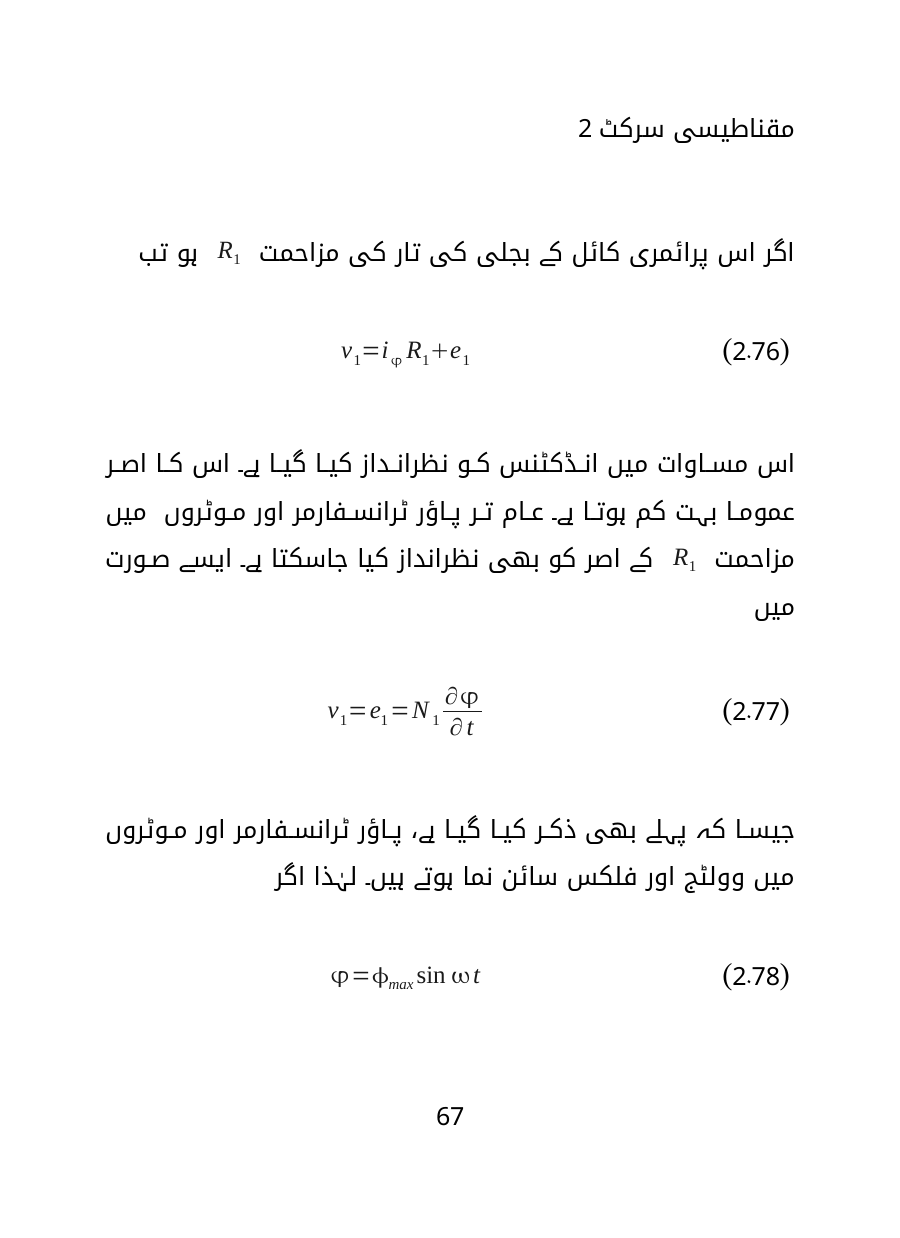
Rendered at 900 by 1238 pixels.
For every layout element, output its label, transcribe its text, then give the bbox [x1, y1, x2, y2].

text اگر اس پرائمری کائل کے بجلی کی تار کی مزاحمتہو تب [105, 229, 795, 276]
text اس مساوات میں انڈکٹنس کو نظرانداز کیا گیا ہے۔ اس کا اصر عموما بہت کم ہوتا ہے۔ عام تر پاؤر ٹرانسفارمر اور موٹروں میں مزاحمتکے اصر کو بھی نظرانداز کیا جاسکتا ہے۔ ایسے صورت میں [105, 441, 795, 630]
table_header [105, 323, 698, 394]
table_header [105, 677, 696, 760]
table_header (2.77) [696, 677, 795, 760]
table_header (2.76) [698, 323, 795, 394]
table_header (2.78) [696, 948, 795, 1019]
text جیسا کہ پہلے بھی ذکر کیا گیا ہے، پاؤر ٹرانسفارمر اور موٹروں میں وولٹج اور فلکس سائن نما ہوتے ہیں۔ لہٰذا اگر [105, 806, 795, 901]
table_header [105, 948, 696, 1019]
